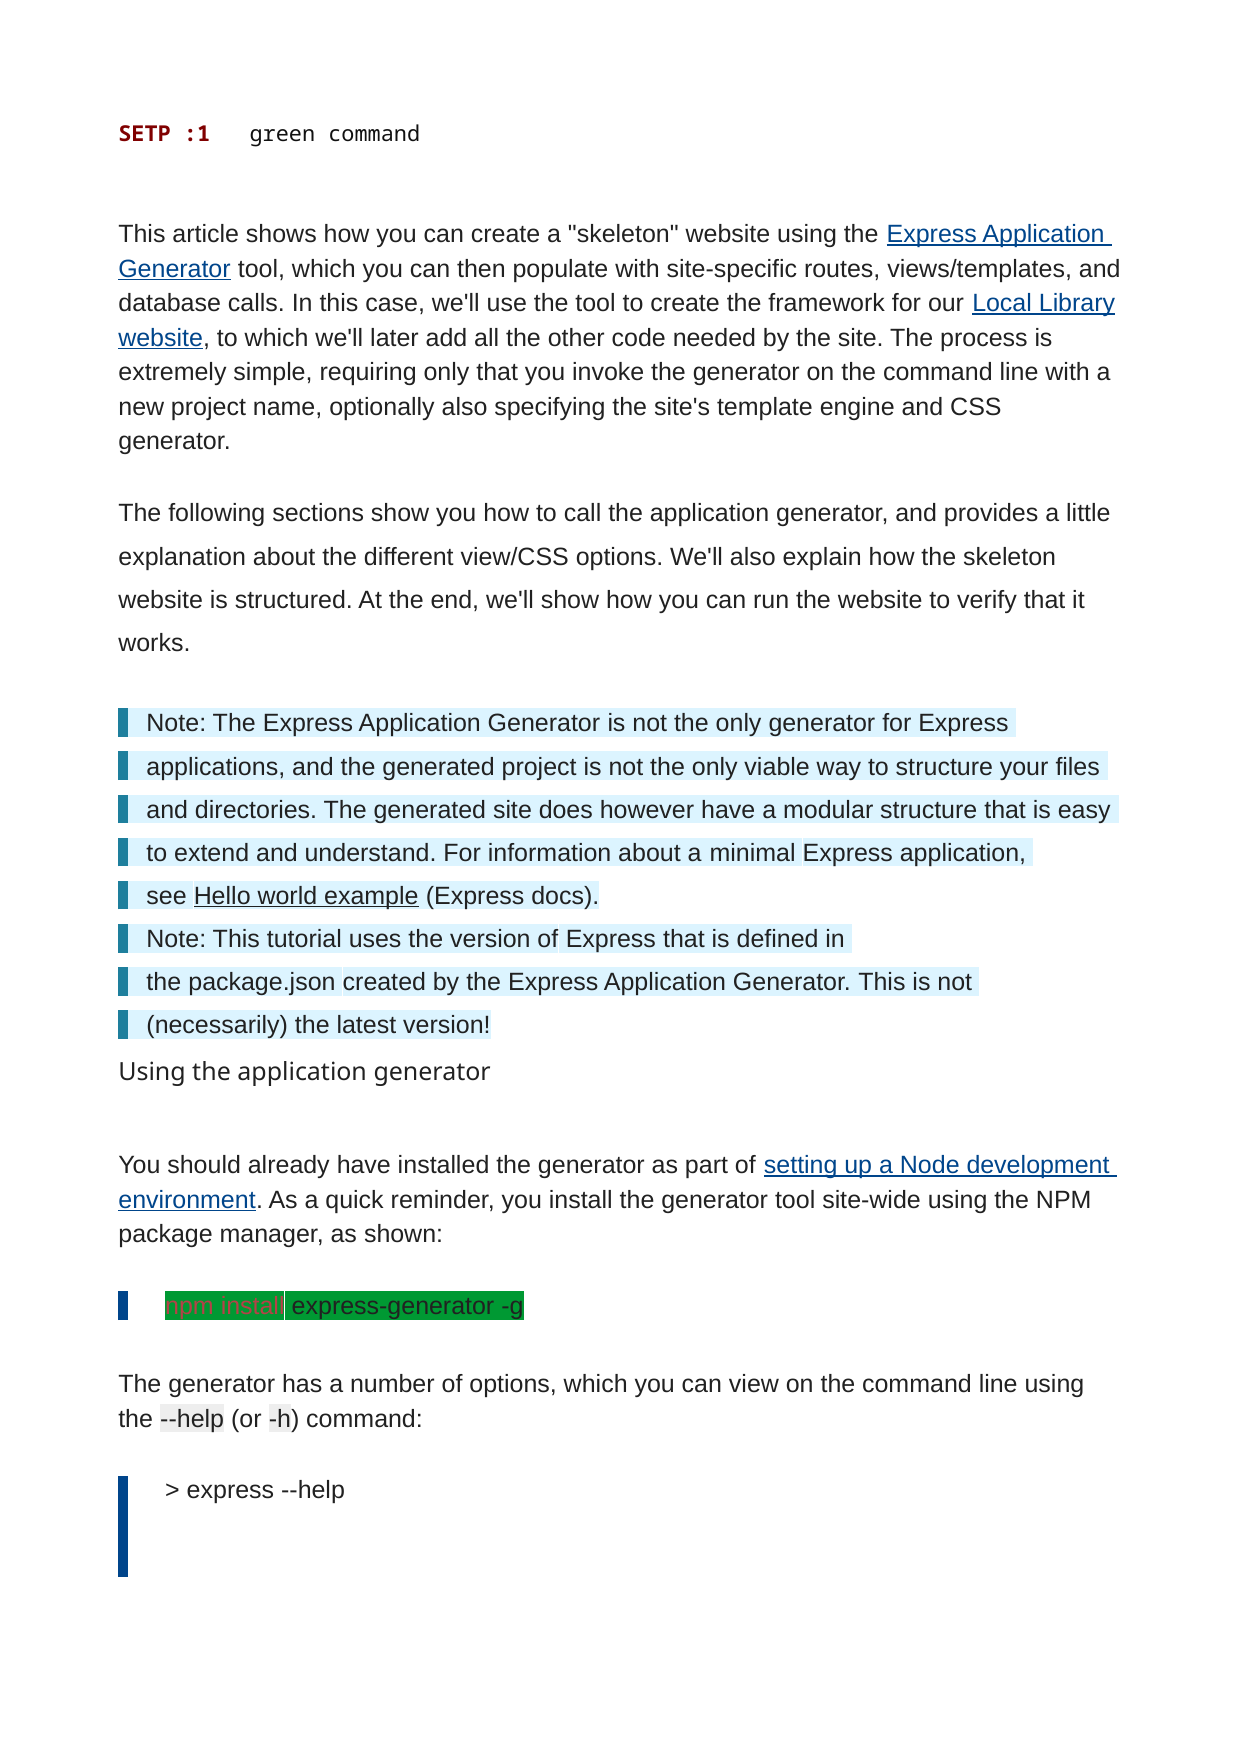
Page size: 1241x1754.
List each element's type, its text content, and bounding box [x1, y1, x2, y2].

text The following sections show you how to call the application generator, and provides a little explanation about the different view/CSS options. We'll also explain how the skeleton website is structured. At the end, we'll show how you can run the website to verify that it works. [118, 498, 1122, 656]
text Note: The Express Application Generator is not the only generator for Express applications, and the generated project is not the only viable way to structure your files and directories. The generated site does however have a modular structure that is easy to extend and understand. For information about a minimal Express application, see Hello world example (Express docs). [118, 708, 1122, 909]
text This article shows how you can create a "skeleton" website using the Express Application Generator tool, which you can then populate with site-specific routes, views/templates, and database calls. In this case, we'll use the tool to create the framework for our Local Library website, to which we'll later add all the other code needed by the site. The process is extremely simple, requiring only that you invoke the generator on the command line with a new project name, optionally also specifying the site's template engine and CSS generator. [118, 219, 1122, 455]
subtitle Using the application generator [118, 1053, 1122, 1087]
text You should already have installed the generator as part of setting up a Node development environment. As a quick reminder, you install the generator tool site-wide using the NPM package manager, as shown: [118, 1150, 1122, 1248]
text > express --help [128, 1476, 1122, 1504]
text SETP :1 green command [118, 118, 1122, 148]
text Note: This tutorial uses the version of Express that is defined in the package.json created by the Express Application Generator. This is not (necessarily) the latest version! [118, 924, 1122, 1039]
text npm install express-generator -g [128, 1291, 1122, 1320]
text The generator has a number of options, which you can view on the command line using the --help (or -h) command: [118, 1369, 1122, 1432]
